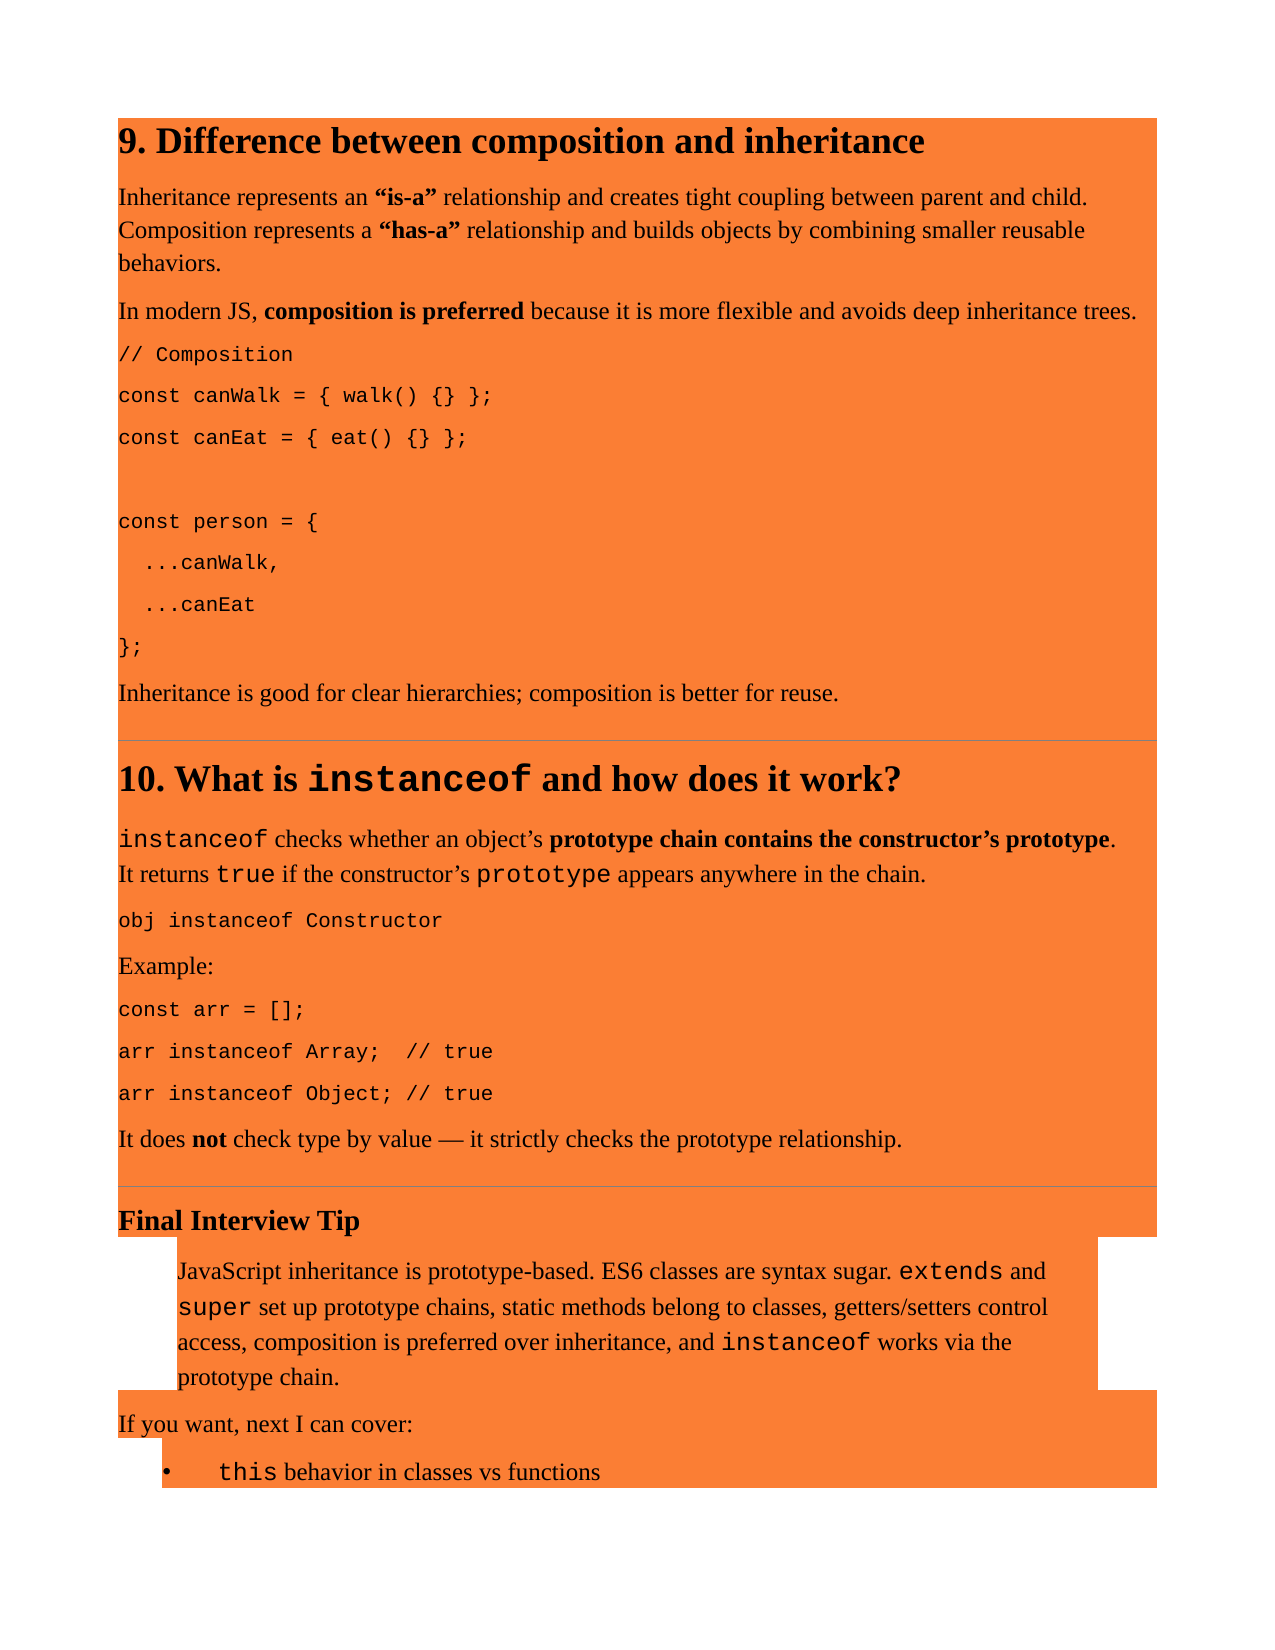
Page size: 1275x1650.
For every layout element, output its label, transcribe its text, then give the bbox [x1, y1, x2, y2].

text const canWalk = { walk() {} }; [118, 385, 1157, 409]
text const person = { [118, 511, 1157, 534]
text In modern JS, composition is preferred because it is more flexible and avoids deep inheritance trees. [118, 296, 1157, 325]
text const canEat = { eat() {} }; [118, 427, 1157, 451]
text }; [118, 636, 1157, 659]
text ...canWalk, [118, 552, 1157, 576]
text JavaScript inheritance is prototype-based. ES6 classes are syntax sugar. extends and super set up prototype chains, static methods belong to classes, getters/setters control access, composition is preferred over inheritance, and instanceof works via the prototype chain. [177, 1256, 1098, 1391]
text If you want, next I can cover: [118, 1409, 1157, 1438]
subtitle Final Interview Tip [118, 1203, 1157, 1237]
text obj instanceof Constructor [118, 909, 1157, 933]
subtitle 10. What is instanceof and how does it work? [118, 757, 1157, 803]
text Inheritance is good for clear hierarchies; composition is better for reuse. [118, 678, 1157, 706]
text Example: [118, 951, 1157, 980]
text arr instanceof Object; // true [118, 1082, 1157, 1106]
list 🔥 this behavior in classes vs functions [162, 1457, 1157, 1488]
subtitle 9. Difference between composition and inheritance [118, 118, 1157, 161]
text instanceof checks whether an object’s prototype chain contains the constructor’s prototype. It returns true if the constructor’s prototype appears anywhere in the chain. [118, 824, 1157, 890]
text const arr = []; [118, 999, 1157, 1023]
text ...canEat [118, 594, 1157, 618]
text It does not check type by value — it strictly checks the prototype relationship. [118, 1124, 1157, 1153]
text // Composition [118, 343, 1157, 367]
text arr instanceof Array; // true [118, 1041, 1157, 1064]
text Inheritance represents an “is-a” relationship and creates tight coupling between parent and child. Composition represents a “has-a” relationship and builds objects by combining smaller reusable behaviors. [118, 182, 1157, 277]
